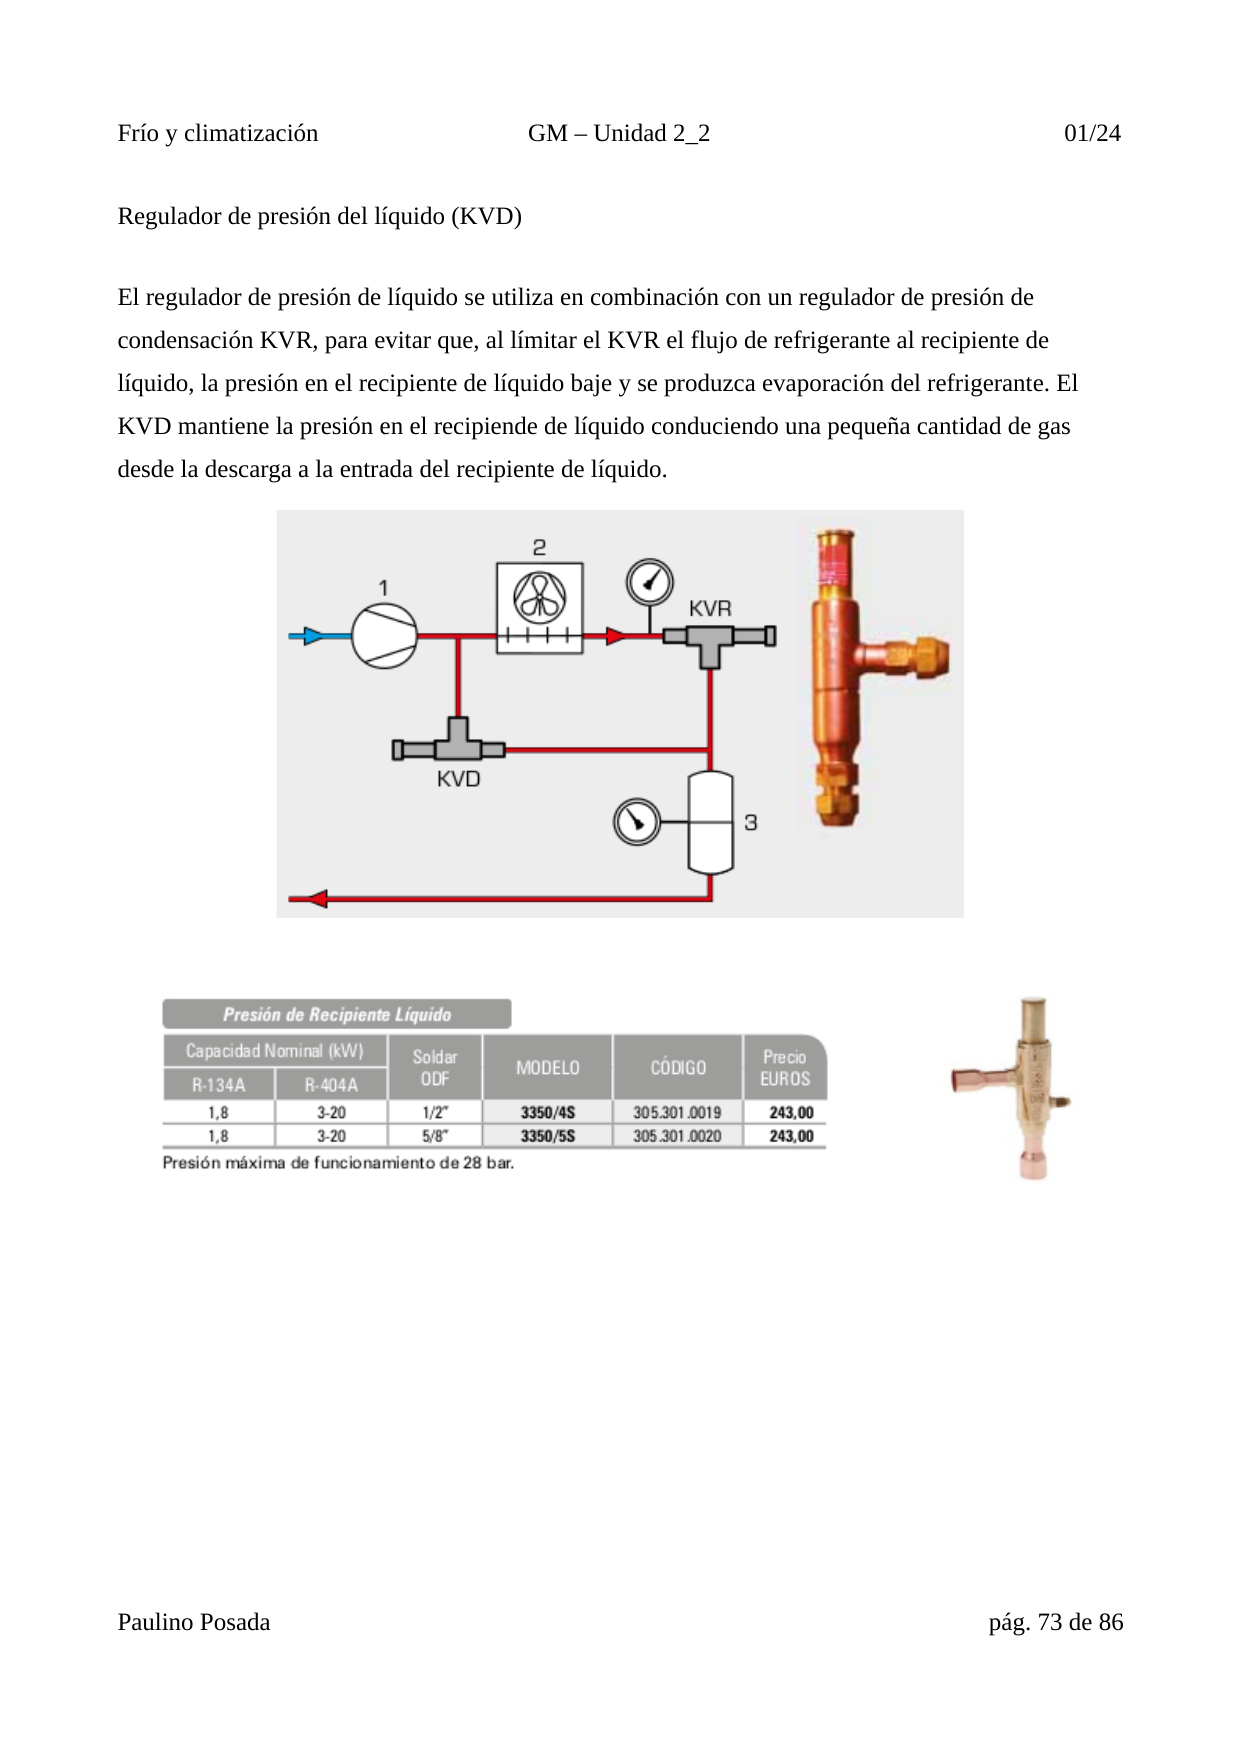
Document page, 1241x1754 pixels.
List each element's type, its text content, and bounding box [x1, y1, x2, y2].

picture [155, 993, 1086, 1186]
picture [276, 510, 964, 918]
text Regulador de presión del líquido (KVD) [117, 201, 1123, 230]
text El regulador de presión de líquido se utiliza en combinación con un regulador de presión de condensación KVR, para evitar que, al límitar el KVR el flujo de refrigerante al recipiente de líquido, la presión en el recipiente de líquido baje y se produzca evaporación del refrigerante. El KVD mantiene la presión en el recipiende de líquido conduciendo una pequeña cantidad de gas desde la descarga a la entrada del recipiente de líquido. [117, 282, 1123, 483]
